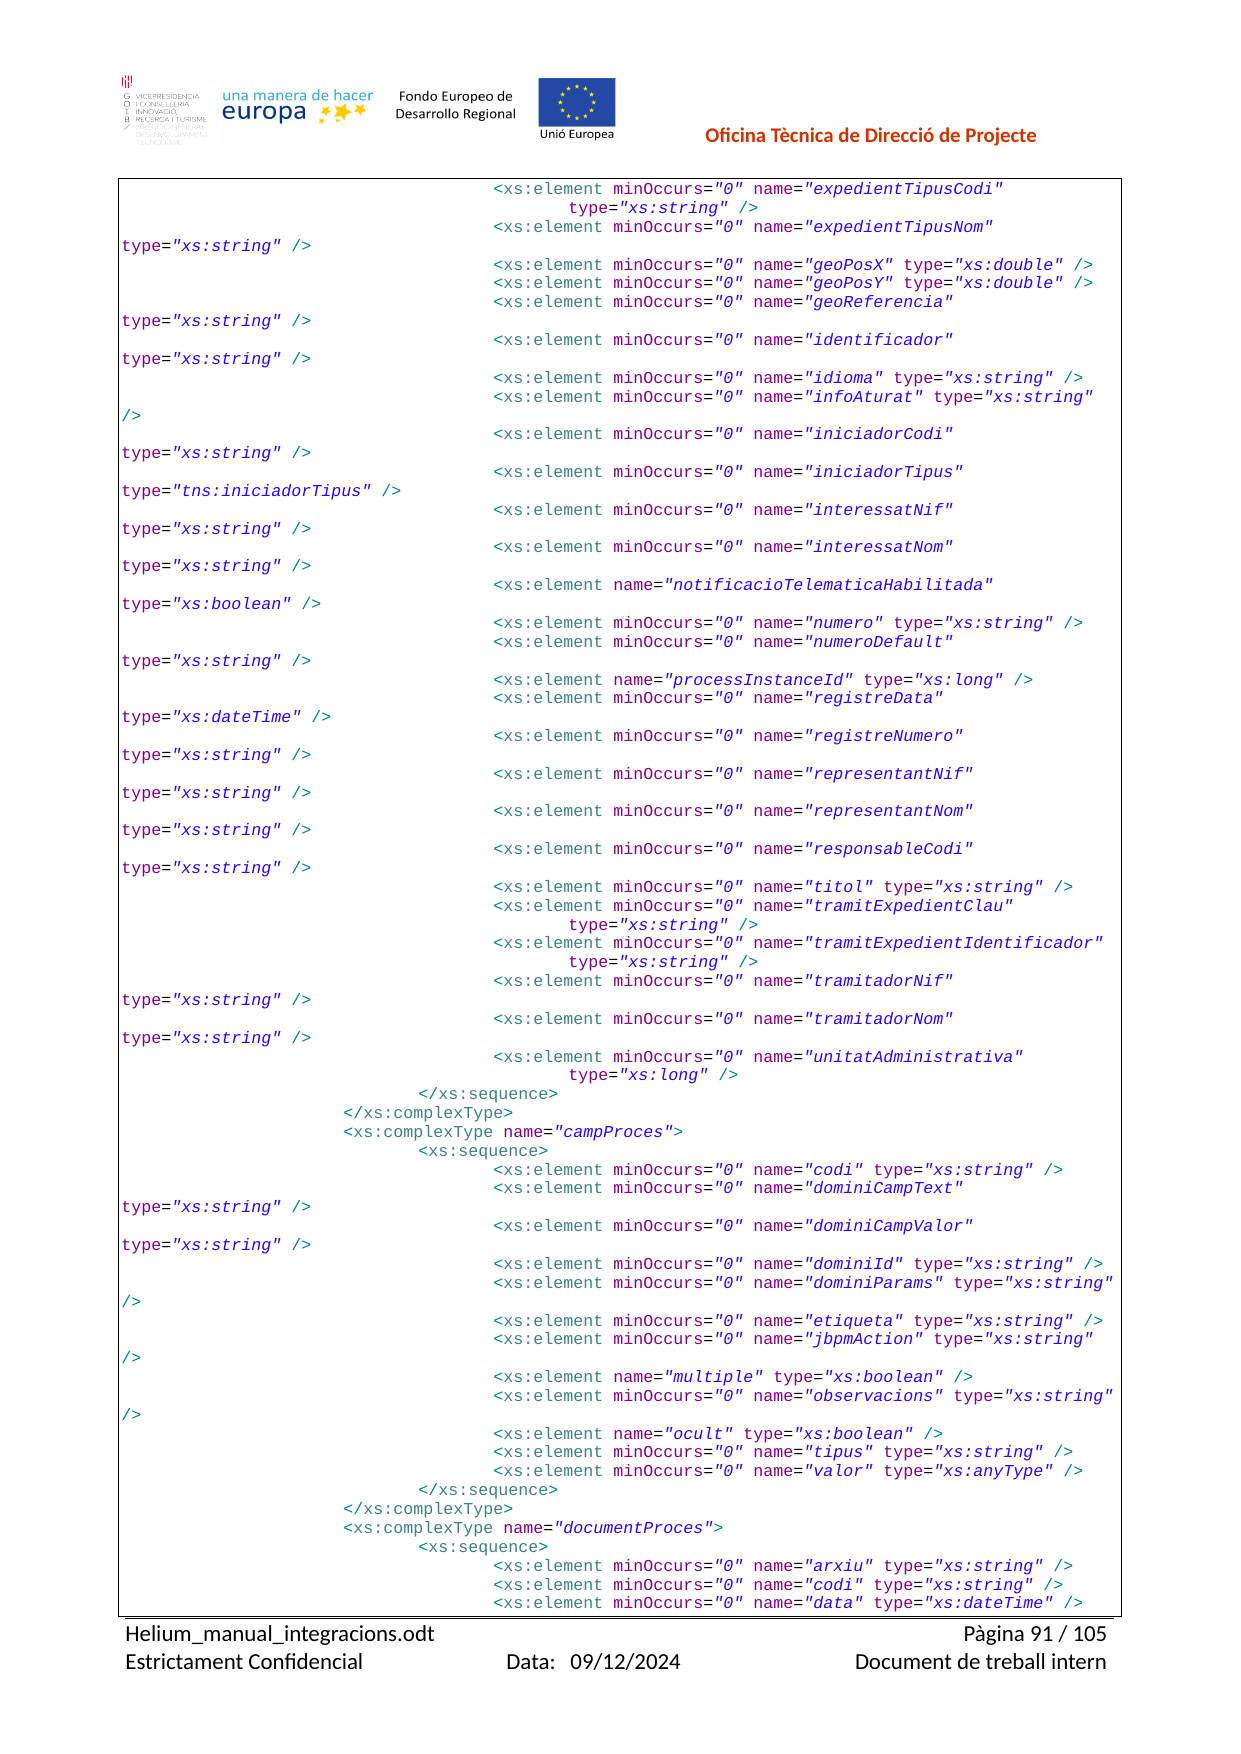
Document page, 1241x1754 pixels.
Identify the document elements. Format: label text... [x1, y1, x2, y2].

text <xs:element minOccurs="0" name="unitatAdministrativa" [119, 1045, 1121, 1064]
text <xs:element minOccurs="0" name="data" type="xs:dateTime" /> [119, 1592, 1121, 1616]
text </xs:sequence> [119, 1083, 1121, 1102]
text <xs:element name="notificacioTelematicaHabilitada" type="xs:boolean" /> [119, 574, 1121, 611]
text <xs:element minOccurs="0" name="codi" type="xs:string" /> [119, 1158, 1121, 1177]
text <xs:element minOccurs="0" name="titol" type="xs:string" /> [119, 875, 1121, 894]
text <xs:element minOccurs="0" name="responsableCodi" type="xs:string" /> [119, 838, 1121, 875]
text <xs:element minOccurs="0" name="iniciadorTipus" type="tns:iniciadorTipus" /> [119, 461, 1121, 498]
text <xs:element minOccurs="0" name="tramitadorNif" type="xs:string" /> [119, 969, 1121, 1007]
text <xs:element minOccurs="0" name="arxiu" type="xs:string" /> [119, 1554, 1121, 1573]
text <xs:element minOccurs="0" name="representantNom" type="xs:string" /> [119, 800, 1121, 838]
text <xs:element minOccurs="0" name="expedientTipusCodi" [119, 179, 1121, 197]
text <xs:element minOccurs="0" name="numero" type="xs:string" /> [119, 611, 1121, 630]
text <xs:element minOccurs="0" name="valor" type="xs:anyType" /> [119, 1460, 1121, 1479]
text <xs:element minOccurs="0" name="iniciadorCodi" type="xs:string" /> [119, 423, 1121, 461]
picture [118, 73, 213, 147]
text <xs:element minOccurs="0" name="tramitExpedientIdentificador" [119, 932, 1121, 951]
text <xs:element minOccurs="0" name="representantNif" type="xs:string" /> [119, 762, 1121, 800]
text <xs:element minOccurs="0" name="codi" type="xs:string" /> [119, 1573, 1121, 1592]
text <xs:element minOccurs="0" name="etiqueta" type="xs:string" /> [119, 1309, 1121, 1328]
text <xs:element name="processInstanceId" type="xs:long" /> [119, 668, 1121, 687]
text </xs:complexType> [119, 1497, 1121, 1516]
text <xs:element name="ocult" type="xs:boolean" /> [119, 1422, 1121, 1441]
text <xs:element minOccurs="0" name="dominiCampValor" type="xs:string" /> [119, 1215, 1121, 1252]
text type="xs:string" /> [119, 197, 1121, 215]
text <xs:sequence> [119, 1535, 1121, 1554]
text <xs:element minOccurs="0" name="geoReferencia" type="xs:string" /> [119, 291, 1121, 328]
text type="xs:long" /> [119, 1064, 1121, 1083]
text <xs:element minOccurs="0" name="jbpmAction" type="xs:string" /> [119, 1328, 1121, 1366]
text <xs:element minOccurs="0" name="infoAturat" type="xs:string" /> [119, 385, 1121, 423]
text type="xs:string" /> [119, 913, 1121, 932]
text <xs:element minOccurs="0" name="registreNumero" type="xs:string" /> [119, 724, 1121, 762]
text <xs:element minOccurs="0" name="numeroDefault" type="xs:string" /> [119, 630, 1121, 668]
text </xs:complexType> [119, 1102, 1121, 1120]
text type="xs:string" /> [119, 951, 1121, 969]
text <xs:element minOccurs="0" name="geoPosY" type="xs:double" /> [119, 272, 1121, 291]
text <xs:element minOccurs="0" name="interessatNif" type="xs:string" /> [119, 498, 1121, 536]
text <xs:element minOccurs="0" name="registreData" type="xs:dateTime" /> [119, 687, 1121, 724]
text <xs:element minOccurs="0" name="dominiCampText" type="xs:string" /> [119, 1177, 1121, 1215]
text <xs:element minOccurs="0" name="tramitadorNom" type="xs:string" /> [119, 1007, 1121, 1045]
text <xs:element minOccurs="0" name="dominiId" type="xs:string" /> [119, 1252, 1121, 1271]
text <xs:element minOccurs="0" name="geoPosX" type="xs:double" /> [119, 253, 1121, 272]
text </xs:sequence> [119, 1479, 1121, 1497]
text <xs:element name="multiple" type="xs:boolean" /> [119, 1366, 1121, 1384]
text <xs:element minOccurs="0" name="observacions" type="xs:string" /> [119, 1384, 1121, 1422]
text <xs:complexType name="documentProces"> [119, 1516, 1121, 1535]
text <xs:element minOccurs="0" name="dominiParams" type="xs:string" /> [119, 1271, 1121, 1309]
text <xs:sequence> [119, 1139, 1121, 1158]
text <xs:element minOccurs="0" name="tipus" type="xs:string" /> [119, 1441, 1121, 1460]
picture [219, 73, 621, 147]
text <xs:complexType name="campProces"> [119, 1120, 1121, 1139]
text <xs:element minOccurs="0" name="expedientTipusNom" type="xs:string" /> [119, 215, 1121, 253]
text <xs:element minOccurs="0" name="identificador" type="xs:string" /> [119, 328, 1121, 366]
text <xs:element minOccurs="0" name="tramitExpedientClau" [119, 894, 1121, 913]
text <xs:element minOccurs="0" name="interessatNom" type="xs:string" /> [119, 536, 1121, 574]
text <xs:element minOccurs="0" name="idioma" type="xs:string" /> [119, 366, 1121, 385]
